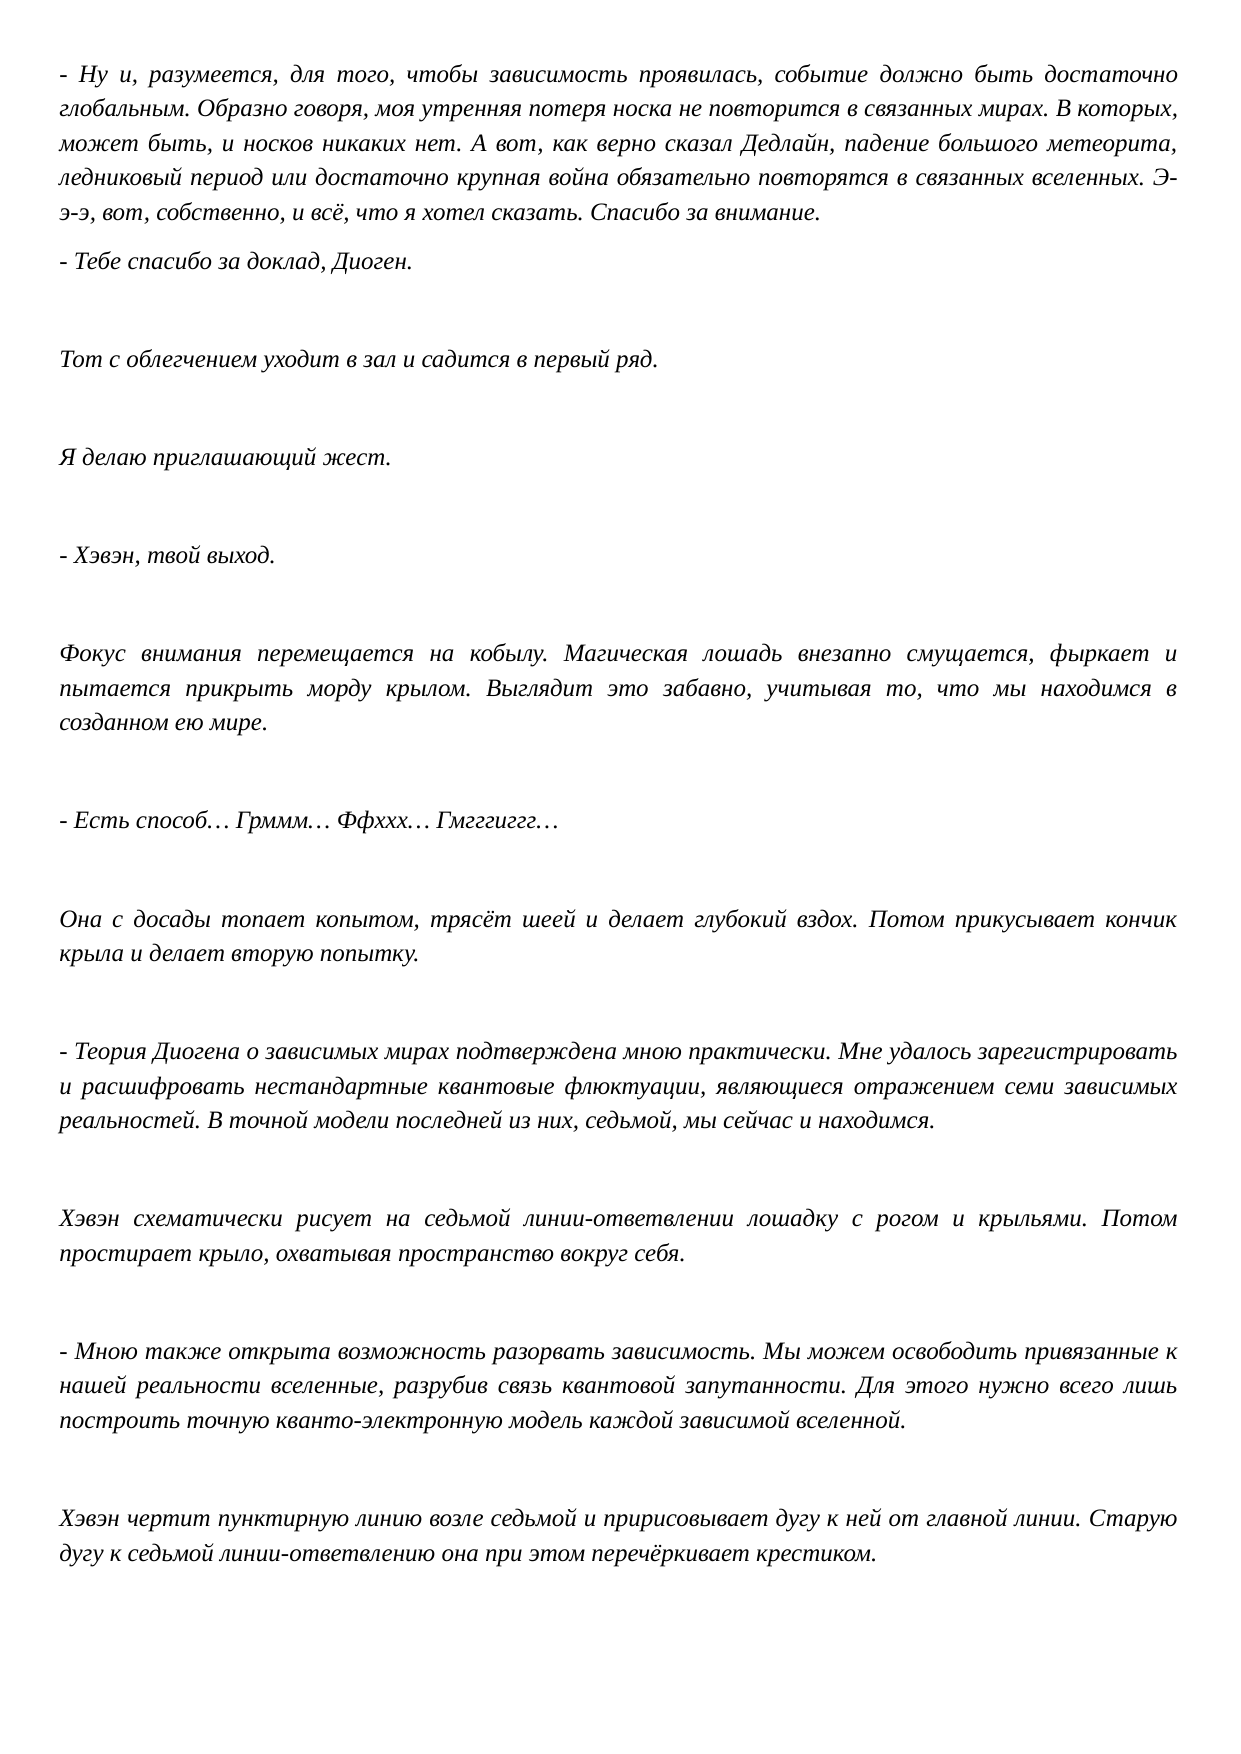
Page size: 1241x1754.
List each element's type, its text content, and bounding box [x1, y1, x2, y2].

text - Есть способ… Грммм… Ффххх… Гмгггиггг… [59, 806, 1181, 834]
text - Ну и, разумеется, для того, чтобы зависимость проявилась, событие должно быть достаточно глобальным. Образно говоря, моя утренняя потеря носка не повторится в связанных мирах. В которых, может быть, и носков никаких нет. А вот, как верно сказал Дедлайн, падение большого метеорита, ледниковый период или достаточно крупная война обязательно повторятся в связанных вселенных. Э-э-э, вот, собственно, и всё, что я хотел сказать. Спасибо за внимание. [59, 59, 1181, 226]
text - Теория Диогена о зависимых мирах подтверждена мною практически. Мне удалось зарегистрировать и расшифровать нестандартные квантовые флюктуации, являющиеся отражением семи зависимых реальностей. В точной модели последней из них, седьмой, мы сейчас и находимся. [59, 1036, 1181, 1134]
text Хэвэн чертит пунктирную линию возле седьмой и пририсовывает дугу к ней от главной линии. Старую дугу к седьмой линии-ответвлению она при этом перечёркивает крестиком. [59, 1503, 1181, 1566]
text - Мною также открыта возможность разорвать зависимость. Мы можем освободить привязанные к нашей реальности вселенные, разрубив связь квантовой запутанности. Для этого нужно всего лишь построить точную кванто-электронную модель каждой зависимой вселенной. [59, 1336, 1181, 1434]
text - Хэвэн, твой выход. [59, 540, 1181, 569]
text - Тебе спасибо за доклад, Диоген. [59, 246, 1181, 275]
text Тот с облегчением уходит в зал и садится в первый ряд. [59, 344, 1181, 373]
text Хэвэн схематически рисует на седьмой линии-ответвлении лошадку с рогом и крыльями. Потом простирает крыло, охватывая пространство вокруг себя. [59, 1203, 1181, 1267]
text Она с досады топает копытом, трясёт шеей и делает глубокий вздох. Потом прикусывает кончик крыла и делает вторую попытку. [59, 904, 1181, 967]
text Я делаю приглашающий жест. [59, 442, 1181, 471]
text Фокус внимания перемещается на кобылу. Магическая лошадь внезапно смущается, фыркает и пытается прикрыть морду крылом. Выглядит это забавно, учитывая то, что мы находимся в созданном ею мире. [59, 638, 1181, 736]
